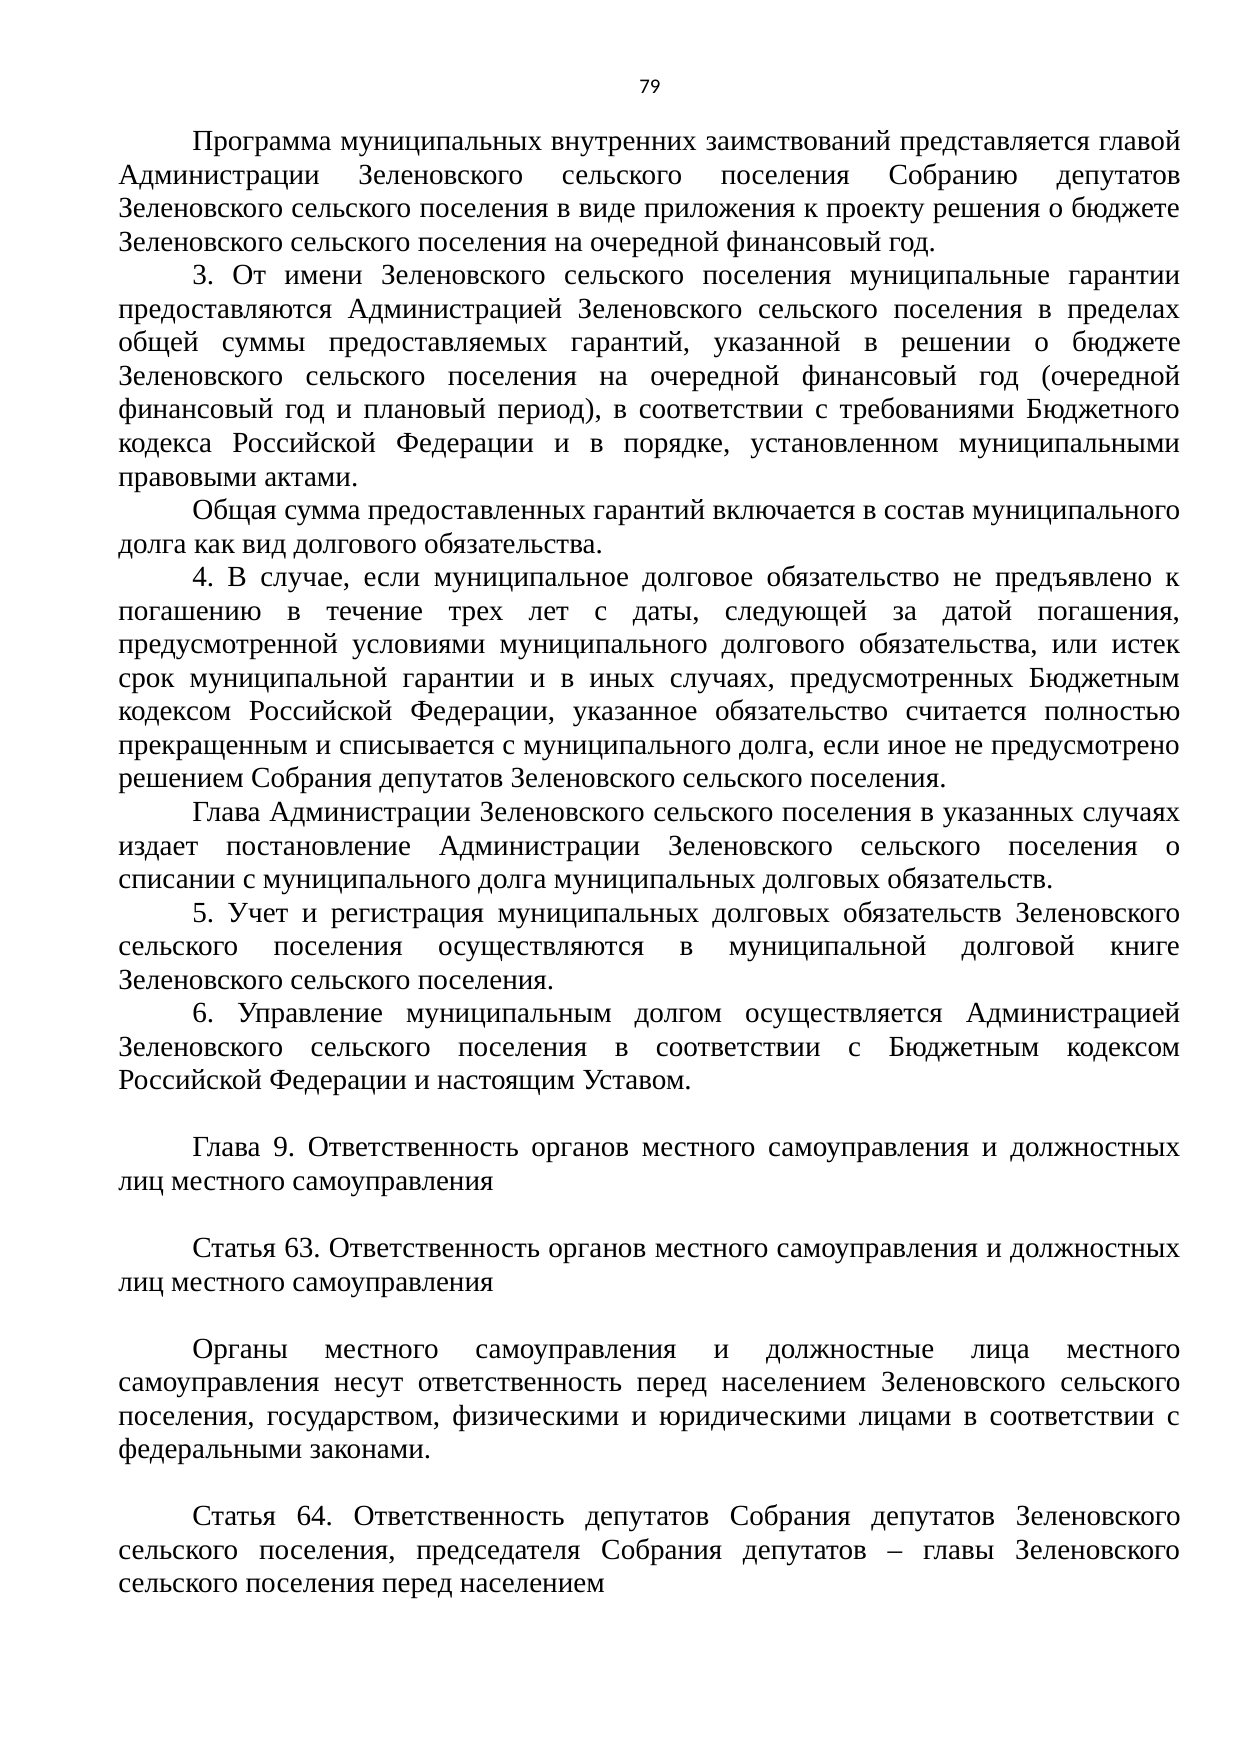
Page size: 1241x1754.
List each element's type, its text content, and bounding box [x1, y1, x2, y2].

text Органы местного самоуправления и должностные лица местного самоуправления несут ответственность перед населением Зеленовского сельского поселения, государством, физическими и юридическими лицами в соответствии с федеральными законами. [118, 1331, 1181, 1465]
text 5. Учет и регистрация муниципальных долговых обязательств Зеленовского сельского поселения осуществляются в муниципальной долговой книге Зеленовского сельского поселения. [118, 895, 1181, 995]
text 6. Управление муниципальным долгом осуществляется Администрацией Зеленовского сельского поселения в соответствии с Бюджетным кодексом Российской Федерации и настоящим Уставом. [118, 995, 1181, 1096]
text 3. От имени Зеленовского сельского поселения муниципальные гарантии предоставляются Администрацией Зеленовского сельского поселения в пределах общей суммы предоставляемых гарантий, указанной в решении о бюджете Зеленовского сельского поселения на очередной финансовый год (очередной финансовый год и плановый период), в соответствии с требованиями Бюджетного кодекса Российской Федерации и в порядке, установленном муниципальными правовыми актами. [118, 257, 1181, 492]
text 4. В случае, если муниципальное долговое обязательство не предъявлено к погашению в течение трех лет с даты, следующей за датой погашения, предусмотренной условиями муниципального долгового обязательства, или истек срок муниципальной гарантии и в иных случаях, предусмотренных Бюджетным кодексом Российской Федерации, указанное обязательство считается полностью прекращенным и списывается с муниципального долга, если иное не предусмотрено решением Собрания депутатов Зеленовского сельского поселения. [118, 559, 1181, 794]
text Глава Администрации Зеленовского сельского поселения в указанных случаях издает постановление Администрации Зеленовского сельского поселения о списании с муниципального долга муниципальных долговых обязательств. [118, 794, 1181, 895]
text Общая сумма предоставленных гарантий включается в состав муниципального долга как вид долгового обязательства. [118, 492, 1181, 559]
text Статья 64. Ответственность депутатов Собрания депутатов Зеленовского сельского поселения, председателя Собрания депутатов – главы Зеленовского сельского поселения перед населением [118, 1498, 1181, 1599]
text Статья 63. Ответственность органов местного самоуправления и должностных лиц местного самоуправления [118, 1230, 1181, 1297]
text Глава 9. Ответственность органов местного самоуправления и должностных лиц местного самоуправления [118, 1129, 1181, 1197]
text Программа муниципальных внутренних заимствований представляется главой Администрации Зеленовского сельского поселения Собранию депутатов Зеленовского сельского поселения в виде приложения к проекту решения о бюджете Зеленовского сельского поселения на очередной финансовый год. [118, 123, 1181, 257]
